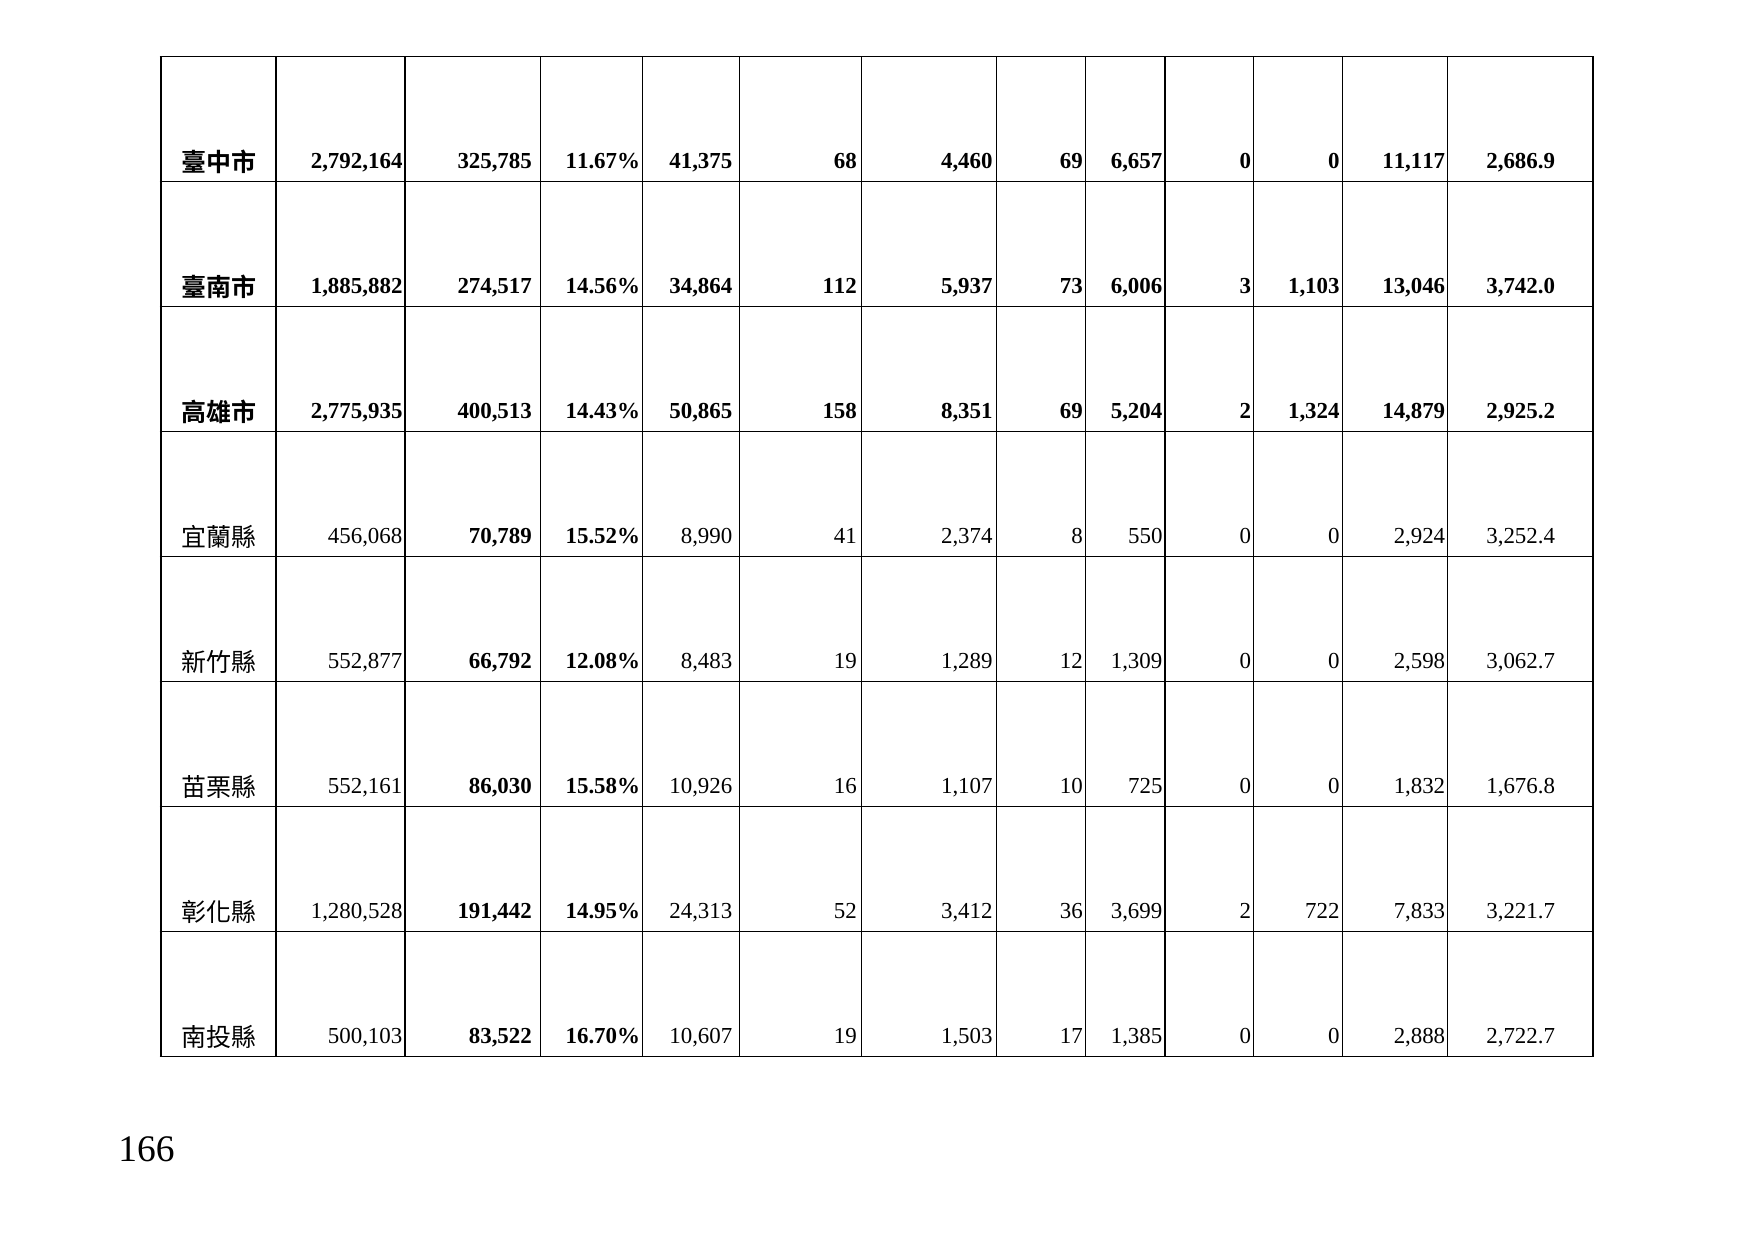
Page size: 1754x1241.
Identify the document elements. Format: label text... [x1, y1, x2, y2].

table_cell 15.52% [541, 432, 642, 556]
table_cell 550 [1086, 432, 1164, 556]
table_cell 112 [740, 182, 861, 306]
table_cell 11,117 [1343, 57, 1447, 181]
table_cell 宜蘭縣 [162, 432, 275, 556]
table_cell 1,676.8 [1448, 682, 1592, 806]
table_cell 34,864 [643, 182, 739, 306]
table_cell 0 [1254, 432, 1342, 556]
table_cell 2 [1166, 307, 1253, 431]
table_cell 14.95% [541, 807, 642, 931]
table_cell 83,522 [406, 932, 540, 1056]
table_cell 0 [1166, 557, 1253, 681]
table_cell 2 [1166, 807, 1253, 931]
table_cell 12 [997, 557, 1085, 681]
table_cell 73 [997, 182, 1085, 306]
table_cell 15.58% [541, 682, 642, 806]
table_cell 13,046 [1343, 182, 1447, 306]
table_cell 1,832 [1343, 682, 1447, 806]
table_cell 552,161 [277, 682, 404, 806]
table_cell 0 [1166, 682, 1253, 806]
table_cell 552,877 [277, 557, 404, 681]
table_cell 0 [1254, 932, 1342, 1056]
table_cell 苗栗縣 [162, 682, 275, 806]
table_cell 5,204 [1086, 307, 1164, 431]
table_cell 2,722.7 [1448, 932, 1592, 1056]
table_cell 彰化縣 [162, 807, 275, 931]
table_cell 5,937 [862, 182, 996, 306]
table_cell 16 [740, 682, 861, 806]
table_cell 南投縣 [162, 932, 275, 1056]
table_cell 高雄市 [162, 307, 275, 431]
table_cell 16.70% [541, 932, 642, 1056]
table_cell 3,252.4 [1448, 432, 1592, 556]
table_cell 69 [997, 307, 1085, 431]
table_cell 191,442 [406, 807, 540, 931]
table_cell 2,598 [1343, 557, 1447, 681]
table_cell 1,107 [862, 682, 996, 806]
table_cell 68 [740, 57, 861, 181]
table_cell 0 [1166, 432, 1253, 556]
table_cell 6,657 [1086, 57, 1164, 181]
table_cell 19 [740, 557, 861, 681]
table_cell 19 [740, 932, 861, 1056]
table_cell 1,885,882 [277, 182, 404, 306]
table_cell 2,924 [1343, 432, 1447, 556]
table_cell 1,103 [1254, 182, 1342, 306]
table_cell 0 [1254, 57, 1342, 181]
table_cell 36 [997, 807, 1085, 931]
table_cell 14.56% [541, 182, 642, 306]
table_cell 3,412 [862, 807, 996, 931]
table_cell 69 [997, 57, 1085, 181]
table_cell 2,792,164 [277, 57, 404, 181]
table_cell 臺中市 [162, 57, 275, 181]
table_cell 1,324 [1254, 307, 1342, 431]
table_cell 0 [1254, 682, 1342, 806]
table_cell 臺南市 [162, 182, 275, 306]
table_cell 24,313 [643, 807, 739, 931]
table_cell 4,460 [862, 57, 996, 181]
table_cell 3,699 [1086, 807, 1164, 931]
table_cell 50,865 [643, 307, 739, 431]
table_cell 500,103 [277, 932, 404, 1056]
table_cell 0 [1166, 932, 1253, 1056]
table_cell 1,309 [1086, 557, 1164, 681]
table_cell 10,607 [643, 932, 739, 1056]
table_cell 1,385 [1086, 932, 1164, 1056]
table_cell 722 [1254, 807, 1342, 931]
table_cell 2,888 [1343, 932, 1447, 1056]
table_cell 158 [740, 307, 861, 431]
table_cell 新竹縣 [162, 557, 275, 681]
table_cell 41 [740, 432, 861, 556]
table_cell 0 [1166, 57, 1253, 181]
table_cell 14,879 [1343, 307, 1447, 431]
table_cell 400,513 [406, 307, 540, 431]
table_cell 2,775,935 [277, 307, 404, 431]
table_cell 17 [997, 932, 1085, 1056]
table_cell 8,990 [643, 432, 739, 556]
table_cell 6,006 [1086, 182, 1164, 306]
table_cell 3,062.7 [1448, 557, 1592, 681]
table_cell 2,374 [862, 432, 996, 556]
table_cell 66,792 [406, 557, 540, 681]
table_cell 10 [997, 682, 1085, 806]
table_cell 12.08% [541, 557, 642, 681]
table_cell 3,221.7 [1448, 807, 1592, 931]
table_cell 1,503 [862, 932, 996, 1056]
table_cell 41,375 [643, 57, 739, 181]
table_cell 8 [997, 432, 1085, 556]
table_cell 3,742.0 [1448, 182, 1592, 306]
table_cell 274,517 [406, 182, 540, 306]
table_cell 11.67% [541, 57, 642, 181]
table_cell 70,789 [406, 432, 540, 556]
table_cell 8,351 [862, 307, 996, 431]
table_cell 10,926 [643, 682, 739, 806]
table_cell 86,030 [406, 682, 540, 806]
table_cell 7,833 [1343, 807, 1447, 931]
table_cell 8,483 [643, 557, 739, 681]
table_cell 325,785 [406, 57, 540, 181]
table_cell 3 [1166, 182, 1253, 306]
table_cell 1,289 [862, 557, 996, 681]
table_cell 2,686.9 [1448, 57, 1592, 181]
table_cell 2,925.2 [1448, 307, 1592, 431]
table_cell 0 [1254, 557, 1342, 681]
table_cell 52 [740, 807, 861, 931]
table_cell 456,068 [277, 432, 404, 556]
table_cell 14.43% [541, 307, 642, 431]
table_cell 1,280,528 [277, 807, 404, 931]
table_cell 725 [1086, 682, 1164, 806]
